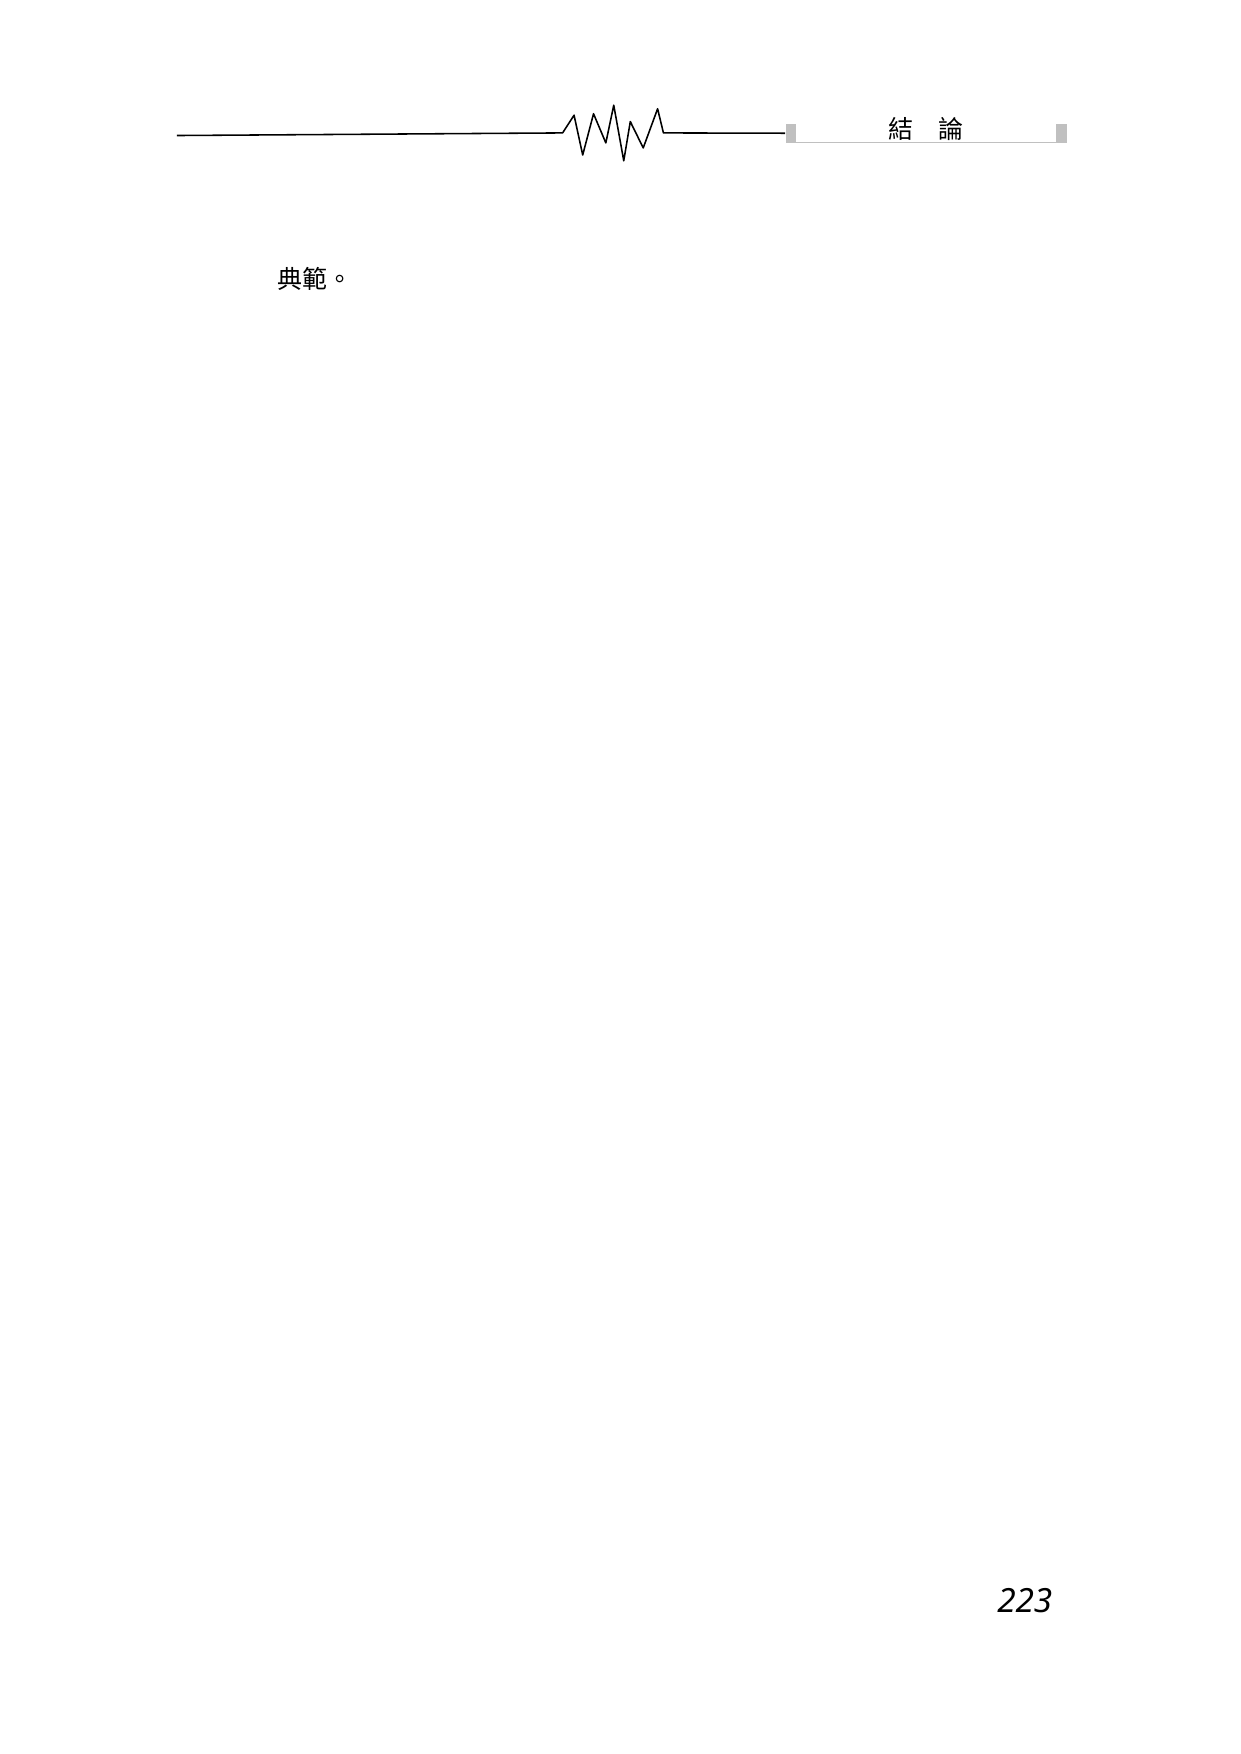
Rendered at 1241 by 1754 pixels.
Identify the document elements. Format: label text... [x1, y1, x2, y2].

text 典範。 [202, 236, 1063, 299]
